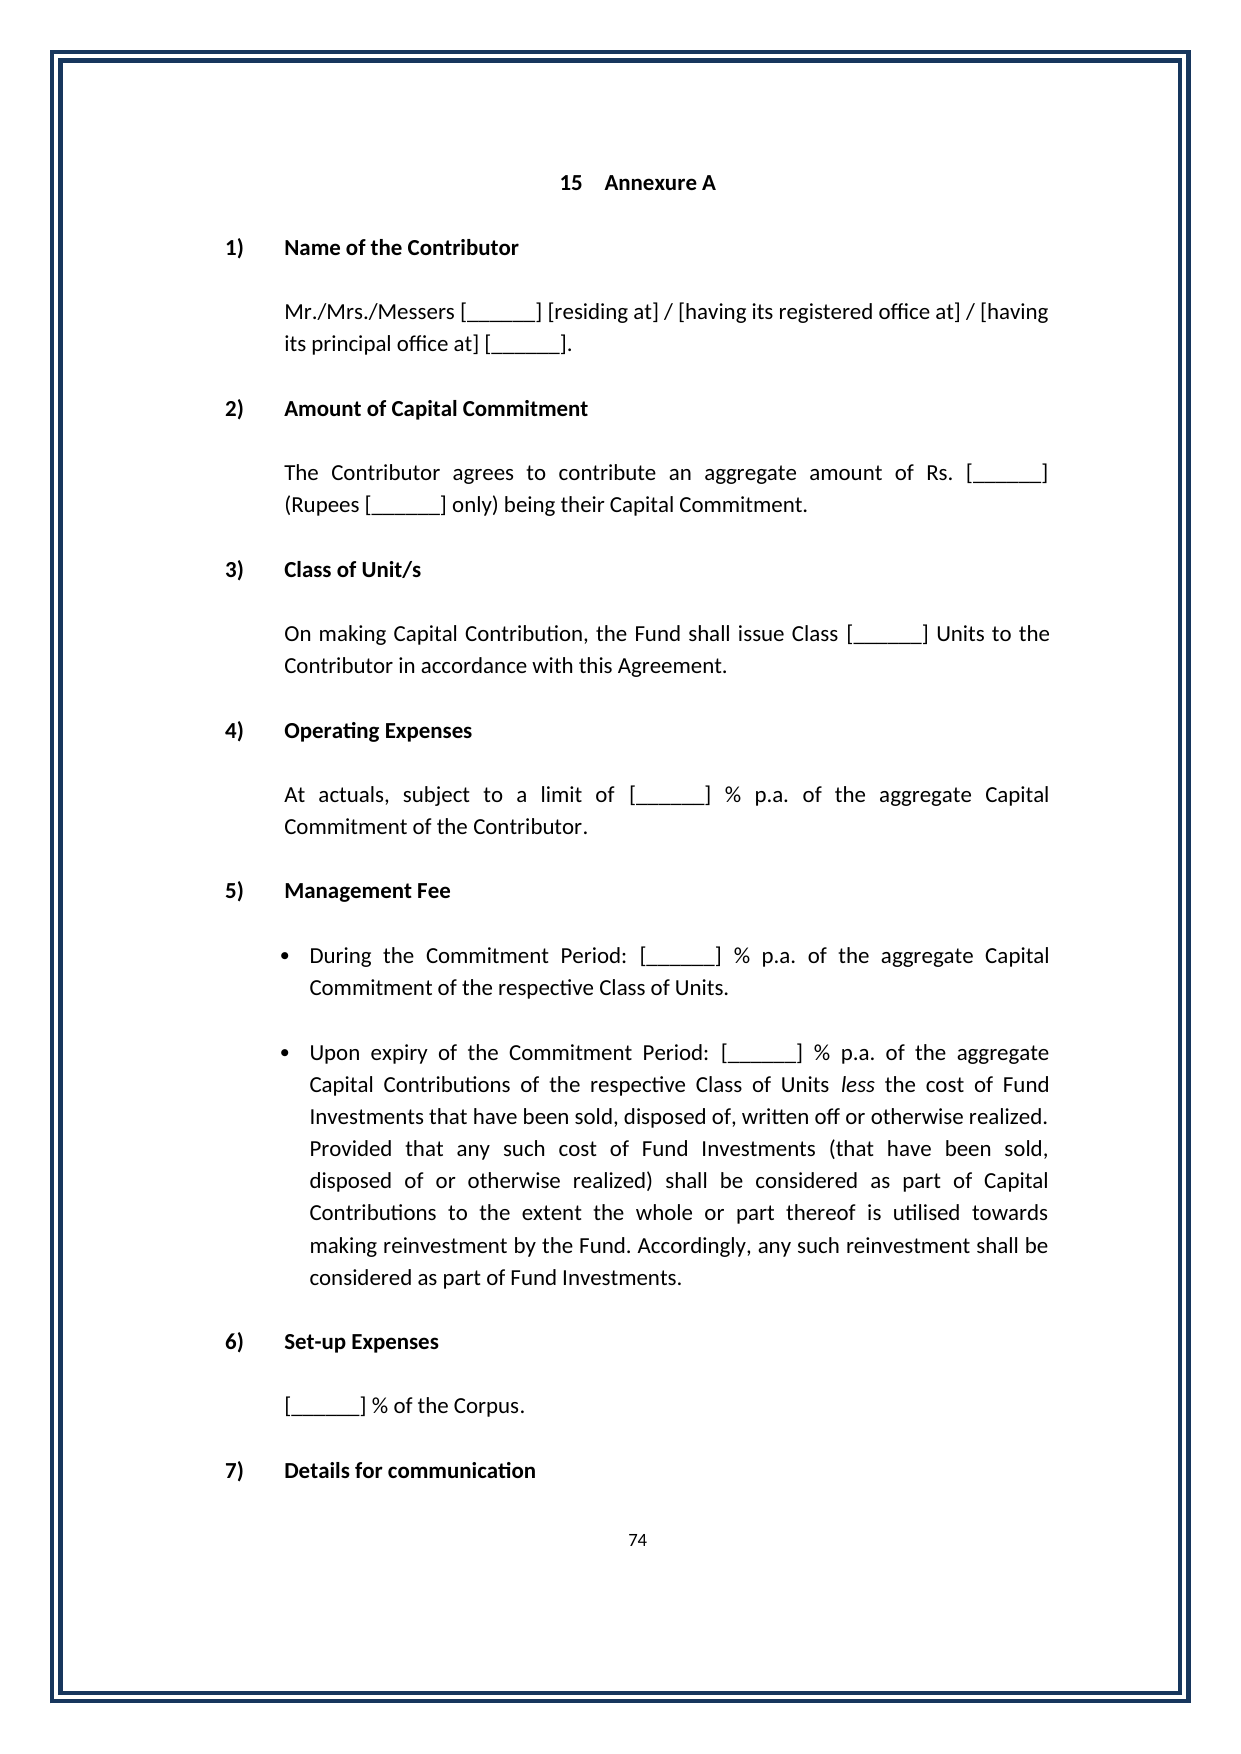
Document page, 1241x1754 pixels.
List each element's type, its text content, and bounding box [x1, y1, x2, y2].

text [______] % of the Corpus. [284, 1392, 1050, 1420]
text Mr./Mrs./Messers [______] [residing at] / [having its registered office at] / [having its principal office at] [______]. [284, 297, 1050, 357]
text At actuals, subject to a limit of [______] % p.a. of the aggregate Capital Commitment of the Contributor. [284, 780, 1050, 840]
text The Contributor agrees to contribute an aggregate amount of Rs. [______] (Rupees [______] only) being their Capital Commitment. [284, 458, 1050, 518]
list Details for communication [225, 1456, 1050, 1484]
list Name of the Contributor [225, 233, 1050, 261]
list During the Commitment Period: [______] % p.a. of the aggregate Capital Commitment of the respective Class of Units. [281, 941, 1050, 1001]
list Amount of Capital Commitment [225, 394, 1050, 422]
list Operating Expenses [225, 716, 1050, 744]
list Set-up Expenses [225, 1327, 1050, 1355]
subtitle Annexure A [225, 168, 1050, 197]
text On making Capital Contribution, the Fund shall issue Class [______] Units to the Contributor in accordance with this Agreement. [284, 619, 1050, 679]
list Management Fee [225, 877, 1050, 905]
list Class of Unit/s [225, 555, 1050, 583]
list Upon expiry of the Commitment Period: [______] % p.a. of the aggregate Capital Contributions of the respective Class of Units less the cost of Fund Investments that have been sold, disposed of, written off or otherwise realized. Provided that any such cost of Fund Investments (that have been sold, disposed of or otherwise realized) shall be considered as part of Capital Contributions to the extent the whole or part thereof is utilised towards making reinvestment by the Fund. Accordingly, any such reinvestment shall be considered as part of Fund Investments. [281, 1038, 1050, 1291]
